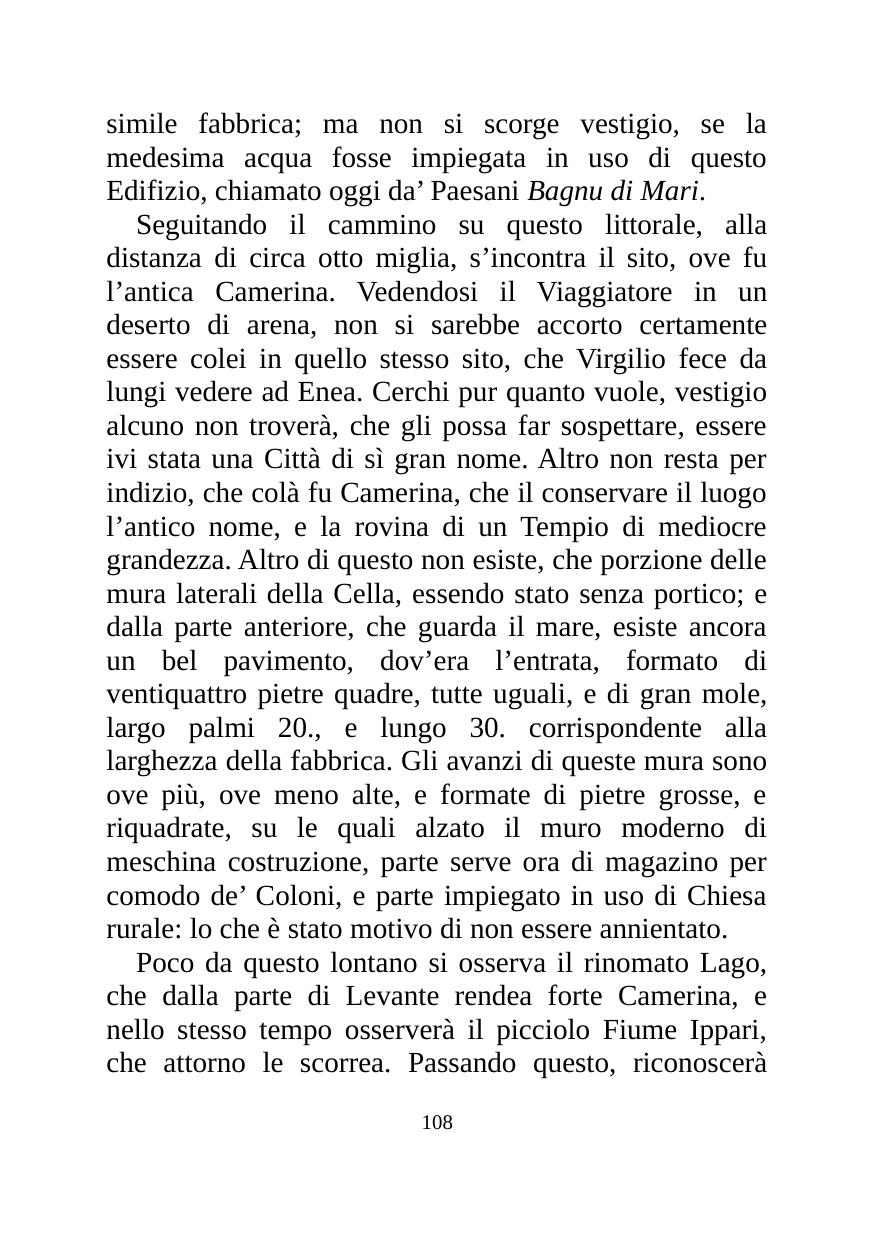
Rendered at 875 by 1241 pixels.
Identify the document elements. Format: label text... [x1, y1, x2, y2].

text Poco da questo lontano si osserva il rinomato Lago, che dalla parte di Levante rendea forte Camerina, e nello stesso tempo osserverà il picciolo Fiume Ippari, che attorno le scorrea. Passando questo, riconoscerà [106, 945, 768, 1079]
text Seguitando il cammino su questo littorale, alla distanza di circa otto miglia, s’incontra il sito, ove fu l’antica Camerina. Vedendosi il Viaggiatore in un deserto di arena, non si sarebbe accorto certamente essere colei in quello stesso sito, che Virgilio fece da lungi vedere ad Enea. Cerchi pur quanto vuole, vestigio alcuno non troverà, che gli possa far sospettare, essere ivi stata una Città di sì gran nome. Altro non resta per indizio, che colà fu Camerina, che il conservare il luogo l’antico nome, e la rovina di un Tempio di mediocre grandezza. Altro di questo non esiste, che porzione delle mura laterali della Cella, essendo stato senza portico; e dalla parte anteriore, che guarda il mare, esiste ancora un bel pavimento, dov’era l’entrata, formato di ventiquattro pietre quadre, tutte uguali, e di gran mole, largo palmi 20., e lungo 30. corrispondente alla larghezza della fabbrica. Gli avanzi di queste mura sono ove più, ove meno alte, e formate di pietre grosse, e riquadrate, su le quali alzato il muro moderno di meschina costruzione, parte serve ora di magazino per comodo de’ Coloni, e parte impiegato in uso di Chiesa rurale: lo che è stato motivo di non essere annientato. [106, 207, 768, 945]
text simile fabbrica; ma non si scorge vestigio, se la medesima acqua fosse impiegata in uso di questo Edifizio, chiamato oggi da’ Paesani Bagnu di Mari. [106, 106, 768, 207]
